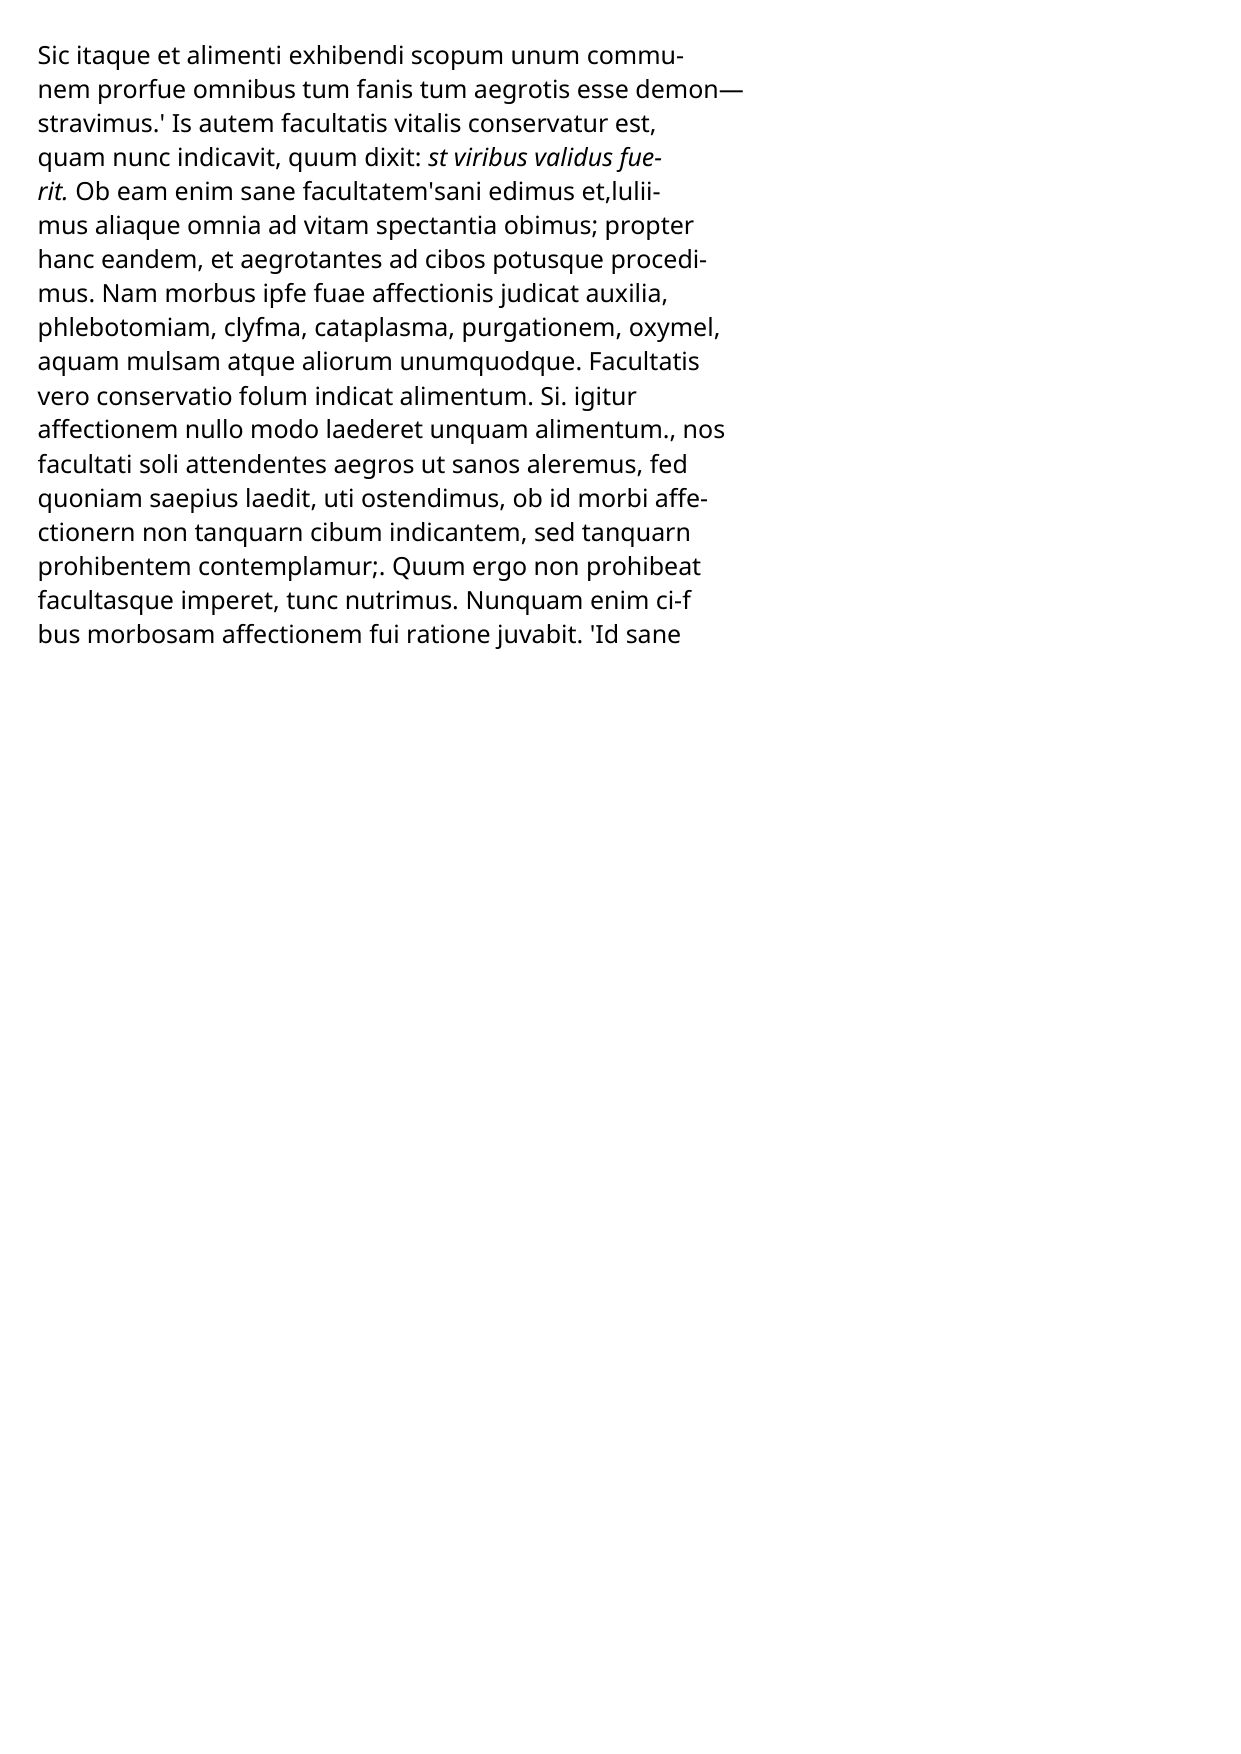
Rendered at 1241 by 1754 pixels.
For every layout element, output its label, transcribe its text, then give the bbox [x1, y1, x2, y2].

text Sic itaque et alimenti exhibendi scopum unum commu- nem prorfue omnibus tum fanis tum aegrotis esse demon— stravimus.' Is autem facultatis vitalis conservatur est, quam nunc indicavit, quum dixit: st viribus validus fue- rit. Ob eam enim sane facultatem'sani edimus et,lulii- mus aliaque omnia ad vitam spectantia obimus; propter hanc eandem, et aegrotantes ad cibos potusque procedi- mus. Nam morbus ipfe fuae affectionis judicat auxilia, phlebotomiam, clyfma, cataplasma, purgationem, oxymel, aquam mulsam atque aliorum unumquodque. Facultatis vero conservatio folum indicat alimentum. Si. igitur affectionem nullo modo laederet unquam alimentum., nos facultati soli attendentes aegros ut sanos aleremus, fed quoniam saepius laedit, uti ostendimus, ob id morbi affe- ctionern non tanquarn cibum indicantem, sed tanquarn prohibentem contemplamur;. Quum ergo non prohibeat facultasque imperet, tunc nutrimus. Nunquam enim ci-f bus morbosam affectionem fui ratione juvabit. 'Id sane [37, 37, 1203, 651]
